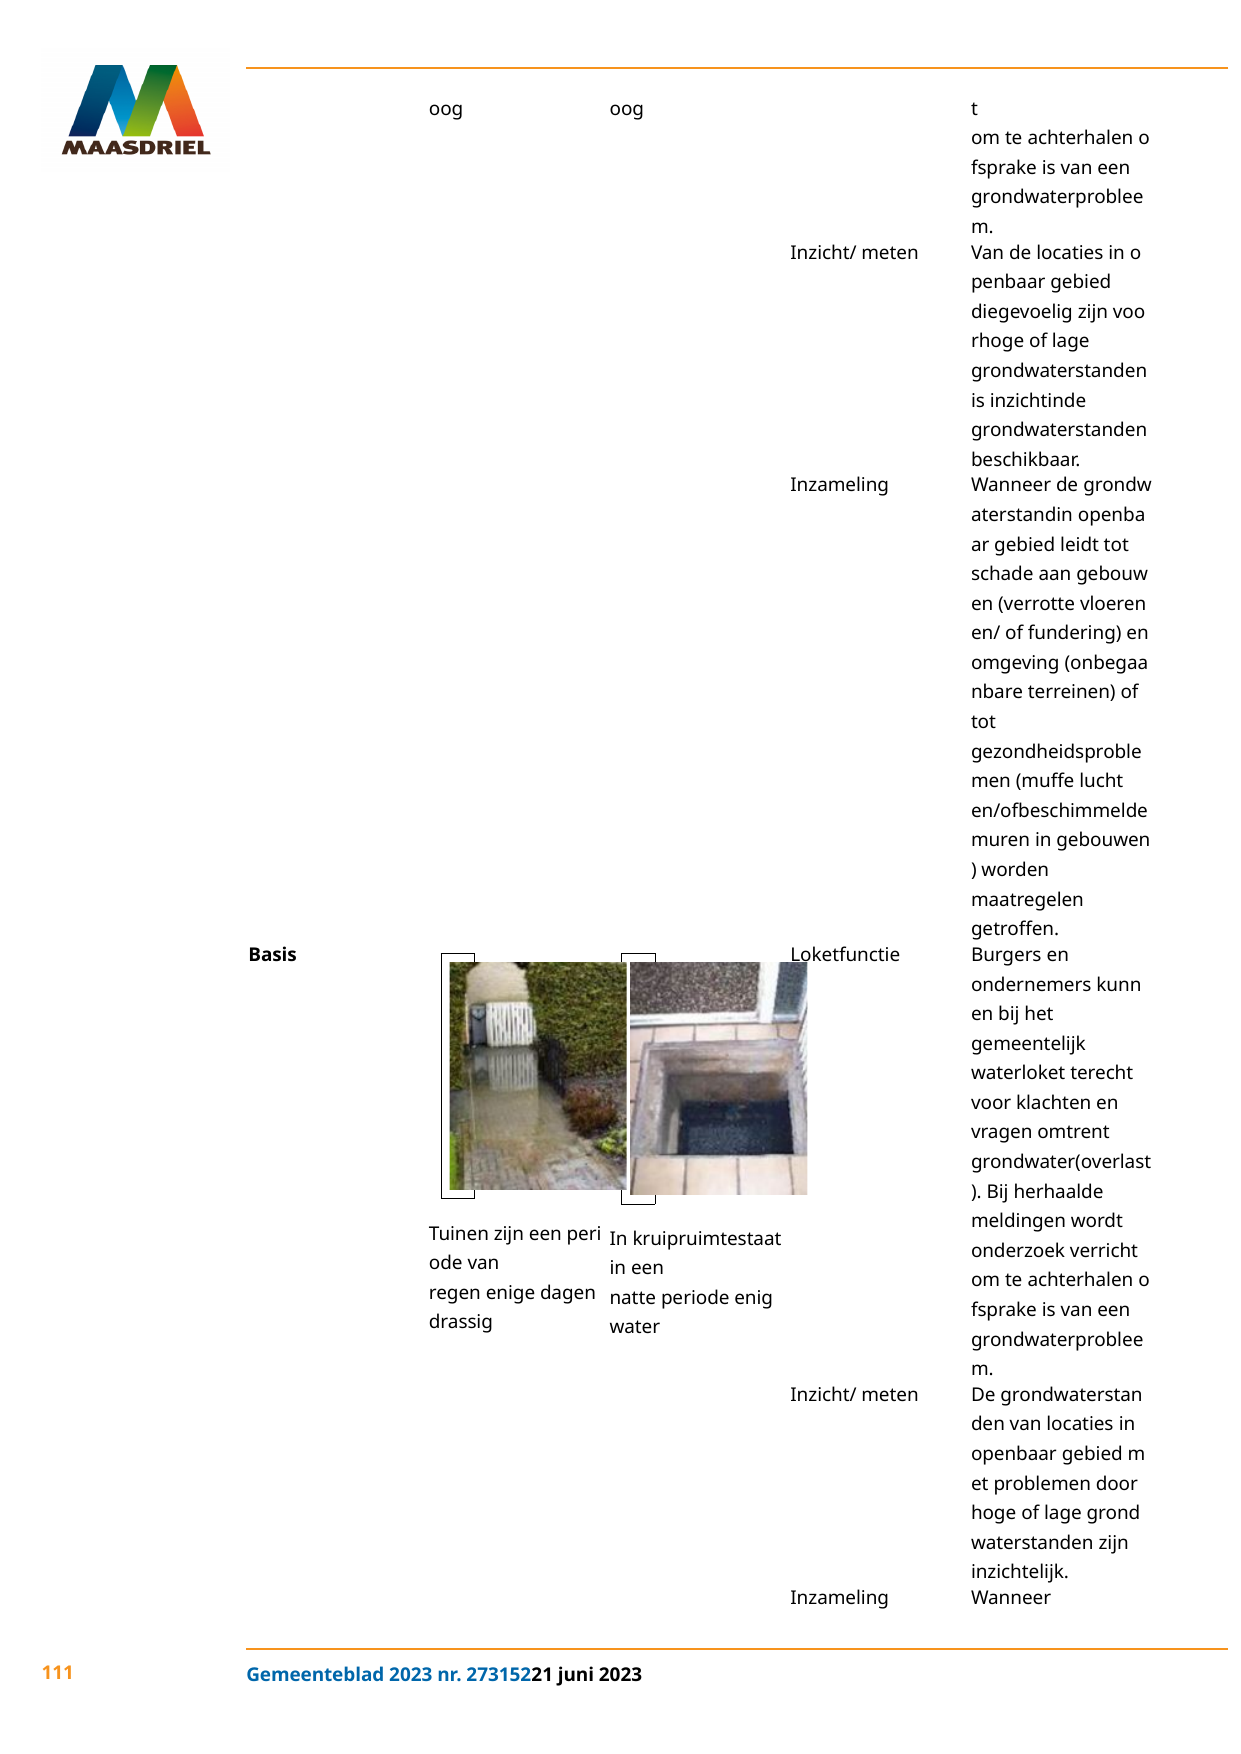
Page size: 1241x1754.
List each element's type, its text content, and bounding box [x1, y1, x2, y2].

table_cell Loketfunctie [790, 941, 971, 1381]
table_cell t om te achterhalen ofsprake is van een grondwaterprobleem. [971, 95, 1152, 239]
table_cell In kruipruimtestaat in een natte periode enig water [609, 954, 790, 1610]
picture [41, 47, 231, 172]
table_cell Inzicht/ meten [790, 239, 971, 472]
table_cell Wanneer [971, 1584, 1152, 1610]
table_cell Inzameling [790, 1584, 971, 1610]
table_cell oog [609, 95, 790, 941]
table_cell Van de locaties in openbaar gebied diegevoelig zijn voorhoge of lage grondwaterstanden is inzichtinde grondwaterstanden beschikbaar. [971, 239, 1152, 472]
table_cell Inzicht/ meten [790, 1381, 971, 1584]
table_cell [248, 95, 429, 941]
picture [449, 962, 627, 1190]
table_cell [609, 941, 790, 962]
table_cell Basis [248, 941, 429, 1610]
table_cell Burgers en ondernemers kunnen bij het gemeentelijk waterloket terecht voor klachten en vragen omtrent grondwater(overlast). Bij herhaalde meldingen wordt onderzoek verricht om te achterhalen ofsprake is van een grondwaterprobleem. [971, 941, 1152, 1381]
picture [630, 962, 808, 1195]
table_cell oog [429, 95, 609, 941]
table_cell De grondwaterstanden van locaties in openbaar gebied met problemen door hoge of lage grondwaterstanden zijn inzichtelijk. [971, 1381, 1152, 1584]
table_cell [790, 95, 971, 239]
table_cell Tuinen zijn een periode van regen enige dagen drassig [429, 941, 609, 1610]
table_cell Wanneer de grondwaterstandin openbaar gebied leidt tot schade aan gebouwen (verrotte vloeren en/ of fundering) en omgeving (onbegaanbare terreinen) of tot gezondheidsproblemen (muffe lucht en/ofbeschimmelde muren in gebouwen) worden maatregelen getroffen. [971, 472, 1152, 941]
table_cell Inzameling [790, 472, 971, 941]
